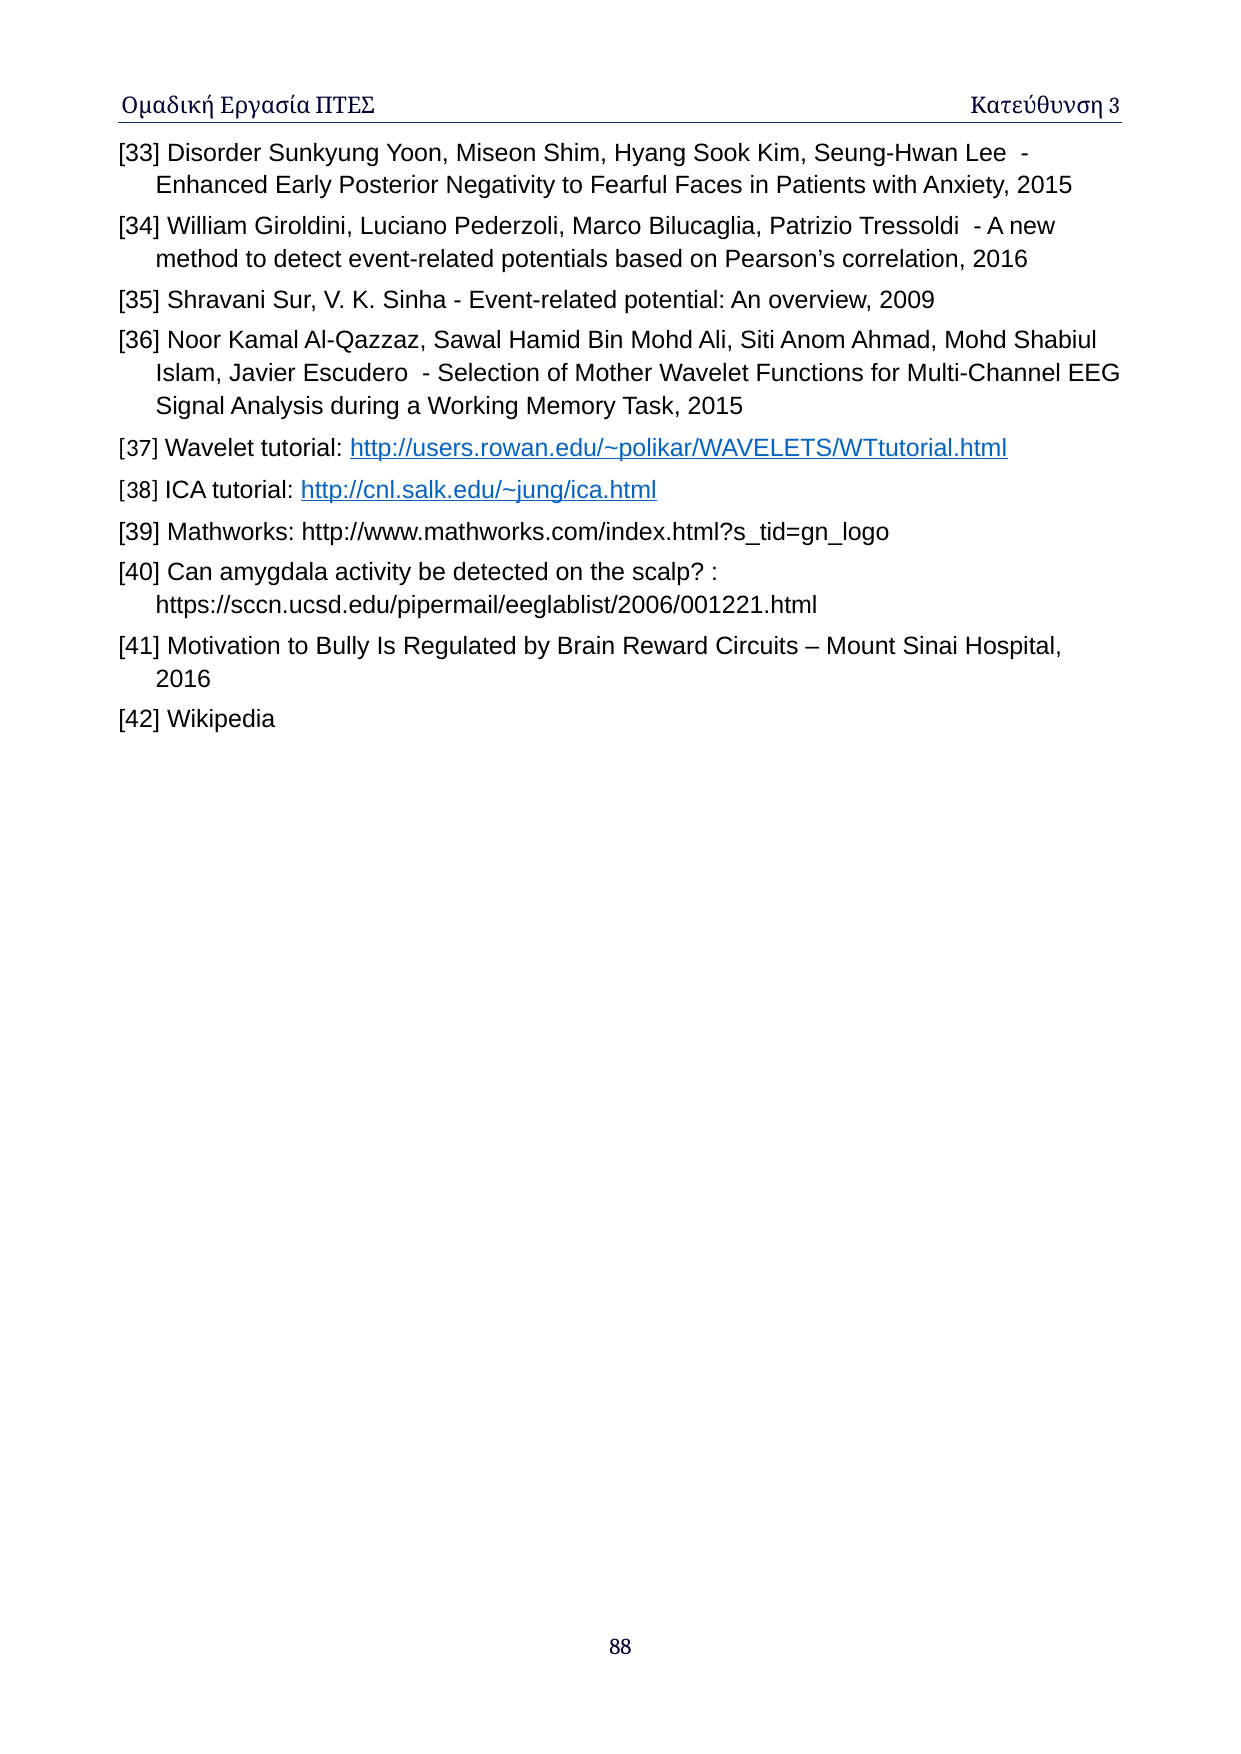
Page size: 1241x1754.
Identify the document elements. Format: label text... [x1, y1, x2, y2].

list Motivation to Bully Is Regulated by Brain Reward Circuits – Mount Sinai Hospital, 2016 [118, 631, 1122, 692]
list Shravani Sur, V. K. Sinha - Event-related potential: An overview, 2009 [118, 284, 1122, 313]
list Disorder Sunkyung Yoon, Miseon Shim, Hyang Sook Kim, Seung-Hwan Lee - Enhanced Early Posterior Negativity to Fearful Faces in Patients with Anxiety, 2015 [118, 137, 1122, 199]
list William Giroldini, Luciano Pederzoli, Marco Bilucaglia, Patrizio Tressoldi - A new method to detect event-related potentials based on Pearson’s correlation, 2016 [118, 211, 1122, 273]
list Noor Kamal Al-Qazzaz, Sawal Hamid Bin Mohd Ali, Siti Anom Ahmad, Mohd Shabiul Islam, Javier Escudero - Selection of Mother Wavelet Functions for Multi-Channel EEG Signal Analysis during a Working Memory Task, 2015 [118, 325, 1122, 420]
list ICA tutorial: http://cnl.salk.edu/~jung/ica.html [118, 474, 1122, 505]
list Wavelet tutorial: http://users.rowan.edu/~polikar/WAVELETS/WTtutorial.html [118, 432, 1122, 462]
list Wikipedia [118, 704, 1122, 733]
list Can amygdala activity be detected on the scalp? : https://sccn.ucsd.edu/pipermail/eeglablist/2006/001221.html [118, 557, 1122, 619]
list Mathworks: http://www.mathworks.com/index.html?s_tid=gn_logo [118, 517, 1122, 545]
